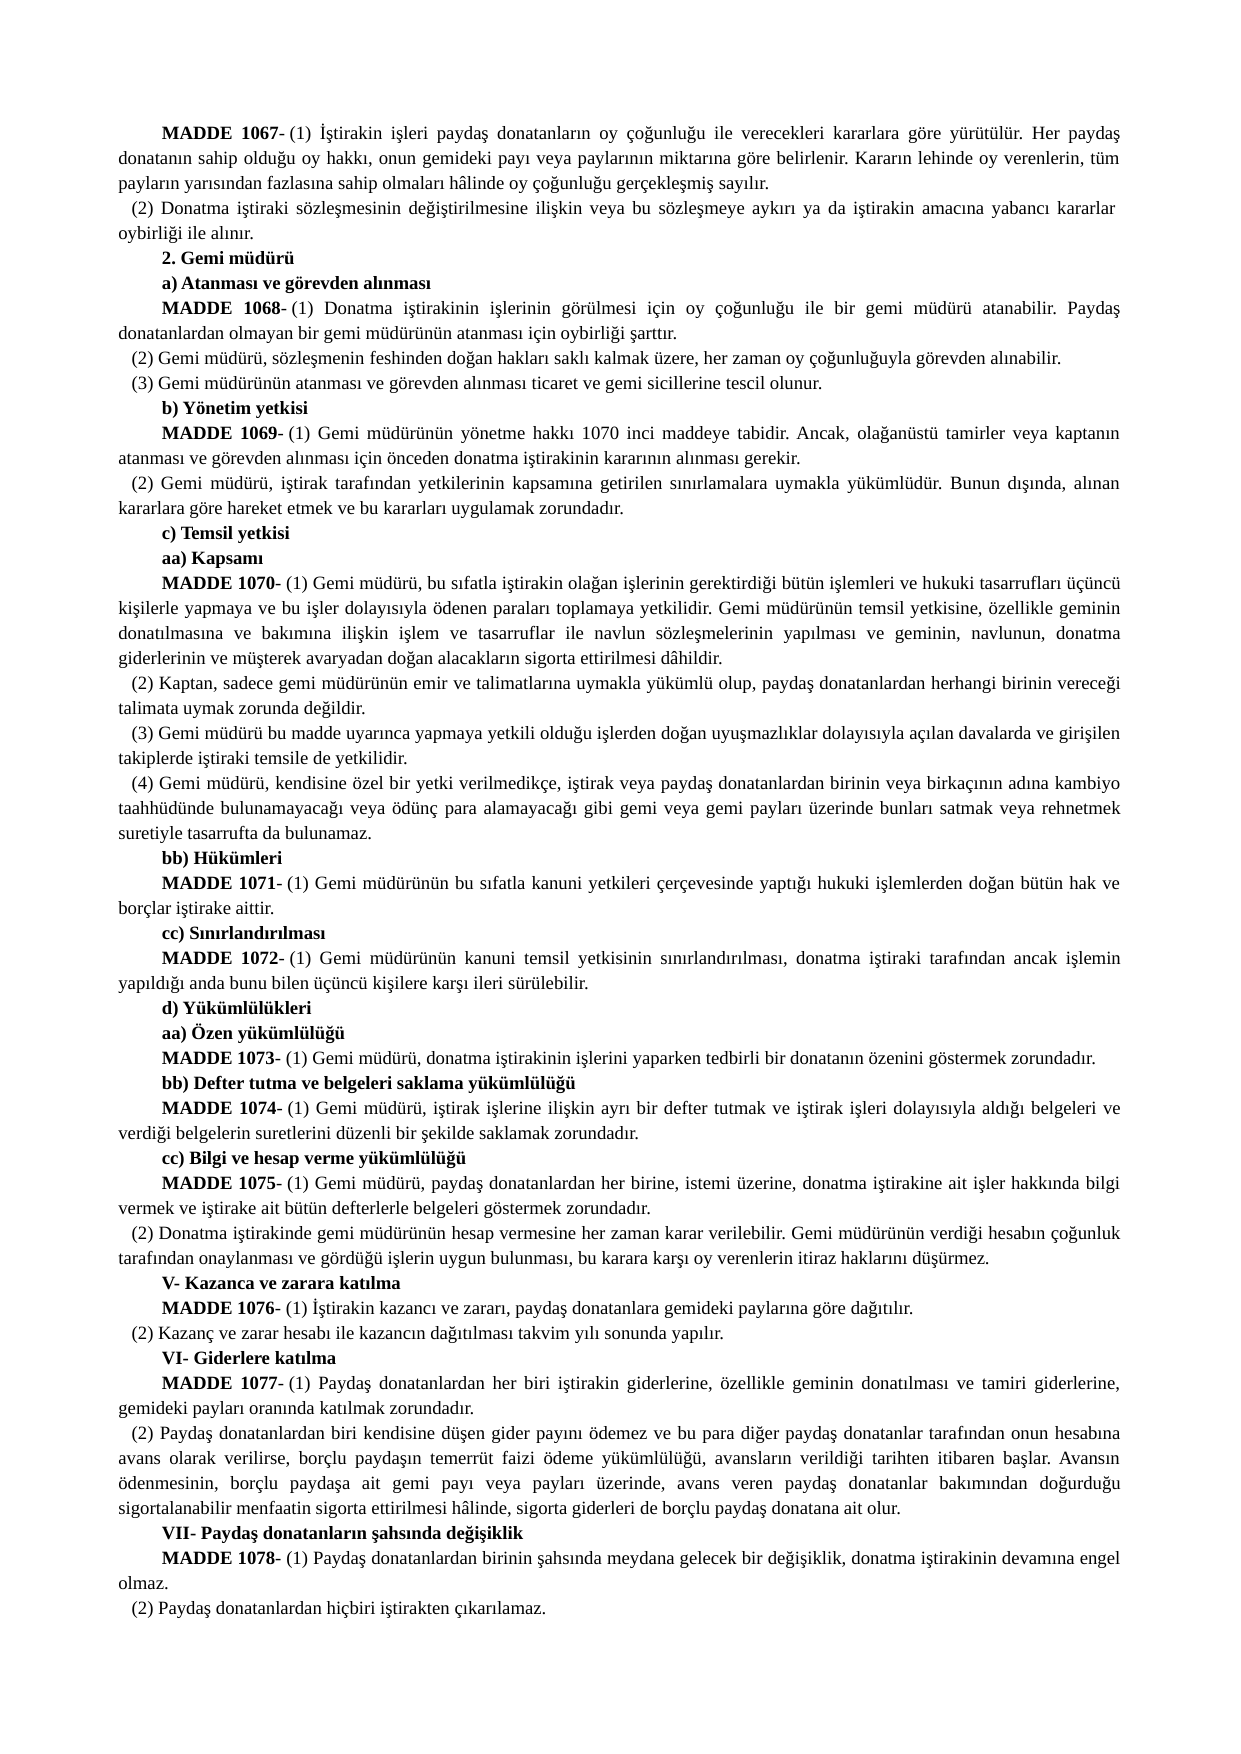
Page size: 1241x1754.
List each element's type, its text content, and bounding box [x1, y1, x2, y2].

text c) Temsil yetkisi [118, 518, 1122, 543]
text (2) Paydaş donatanlardan hiçbiri iştirakten çıkarılamaz. [118, 1593, 1122, 1618]
text (3) Gemi müdürünün atanması ve görevden alınması ticaret ve gemi sicillerine tescil olunur. [118, 368, 1122, 393]
text V- Kazanca ve zarara katılma [118, 1268, 1122, 1293]
text (2) Kaptan, sadece gemi müdürünün emir ve talimatlarına uymakla yükümlü olup, paydaş donatanlardan herhangi birinin vereceği talimata uymak zorunda değildir. [118, 668, 1122, 718]
text (4) Gemi müdürü, kendisine özel bir yetki verilmedikçe, iştirak veya paydaş donatanlardan birinin veya birkaçının adına kambiyo taahhüdünde bulunamayacağı veya ödünç para alamayacağı gibi gemi veya gemi payları üzerinde bunları satmak veya rehnetmek suretiyle tasarrufta da bulunamaz. [118, 768, 1122, 843]
text 2. Gemi müdürü [118, 243, 1122, 268]
text MADDE 1070- (1) Gemi müdürü, bu sıfatla iştirakin olağan işlerinin gerektirdiği bütün işlemleri ve hukuki tasarrufları üçüncü kişilerle yapmaya ve bu işler dolayısıyla ödenen paraları toplamaya yetkilidir. Gemi müdürünün temsil yetkisine, özellikle geminin donatılmasına ve bakımına ilişkin işlem ve tasarruflar ile navlun sözleşmelerinin yapılması ve geminin, navlunun, donatma giderlerinin ve müşterek avaryadan doğan alacakların sigorta ettirilmesi dâhildir. [118, 568, 1122, 668]
text (2) Gemi müdürü, iştirak tarafından yetkilerinin kapsamına getirilen sınırlamalara uymakla yükümlüdür. Bunun dışında, alınan kararlara göre hareket etmek ve bu kararları uygulamak zorundadır. [118, 468, 1122, 518]
text VII- Paydaş donatanların şahsında değişiklik [118, 1518, 1122, 1543]
text MADDE 1069- (1) Gemi müdürünün yönetme hakkı 1070 inci maddeye tabidir. Ancak, olağanüstü tamirler veya kaptanın atanması ve görevden alınması için önceden donatma iştirakinin kararının alınması gerekir. [118, 418, 1122, 468]
text VI- Giderlere katılma [118, 1343, 1122, 1368]
text MADDE 1067- (1) İştirakin işleri paydaş donatanların oy çoğunluğu ile verecekleri kararlara göre yürütülür. Her paydaş donatanın sahip olduğu oy hakkı, onun gemideki payı veya paylarının miktarına göre belirlenir. Kararın lehinde oy verenlerin, tüm payların yarısından fazlasına sahip olmaları hâlinde oy çoğunluğu gerçekleşmiş sayılır. [118, 118, 1122, 193]
text (2) Gemi müdürü, sözleşmenin feshinden doğan hakları saklı kalmak üzere, her zaman oy çoğunluğuyla görevden alınabilir. [118, 343, 1122, 368]
text aa) Kapsamı [118, 543, 1122, 568]
text cc) Bilgi ve hesap verme yükümlülüğü [118, 1143, 1122, 1168]
text (2) Paydaş donatanlardan biri kendisine düşen gider payını ödemez ve bu para diğer paydaş donatanlar tarafından onun hesabına avans olarak verilirse, borçlu paydaşın temerrüt faizi ödeme yükümlülüğü, avansların verildiği tarihten itibaren başlar. Avansın ödenmesinin, borçlu paydaşa ait gemi payı veya payları üzerinde, avans veren paydaş donatanlar bakımından doğurduğu sigortalanabilir menfaatin sigorta ettirilmesi hâlinde, sigorta giderleri de borçlu paydaş donatana ait olur. [118, 1418, 1122, 1518]
text bb) Hükümleri [118, 843, 1122, 868]
text (2) Donatma iştiraki sözleşmesinin değiştirilmesine ilişkin veya bu sözleşmeye aykırı ya da iştirakin amacına yabancı kararlar oybirliği ile alınır. [118, 193, 1122, 243]
text MADDE 1075- (1) Gemi müdürü, paydaş donatanlardan her birine, istemi üzerine, donatma iştirakine ait işler hakkında bilgi vermek ve iştirake ait bütün defterlerle belgeleri göstermek zorundadır. [118, 1168, 1122, 1218]
text bb) Defter tutma ve belgeleri saklama yükümlülüğü [118, 1068, 1122, 1093]
text MADDE 1078- (1) Paydaş donatanlardan birinin şahsında meydana gelecek bir değişiklik, donatma iştirakinin devamına engel olmaz. [118, 1543, 1122, 1593]
text MADDE 1076- (1) İştirakin kazancı ve zararı, paydaş donatanlara gemideki paylarına göre dağıtılır. [118, 1293, 1122, 1318]
text aa) Özen yükümlülüğü [118, 1018, 1122, 1043]
text cc) Sınırlandırılması [118, 918, 1122, 943]
text MADDE 1072- (1) Gemi müdürünün kanuni temsil yetkisinin sınırlandırılması, donatma iştiraki tarafından ancak işlemin yapıldığı anda bunu bilen üçüncü kişilere karşı ileri sürülebilir. [118, 943, 1122, 993]
text MADDE 1068- (1) Donatma iştirakinin işlerinin görülmesi için oy çoğunluğu ile bir gemi müdürü atanabilir. Paydaş donatanlardan olmayan bir gemi müdürünün atanması için oybirliği şarttır. [118, 293, 1122, 343]
text (3) Gemi müdürü bu madde uyarınca yapmaya yetkili olduğu işlerden doğan uyuşmazlıklar dolayısıyla açılan davalarda ve girişilen takiplerde iştiraki temsile de yetkilidir. [118, 718, 1122, 768]
text MADDE 1077- (1) Paydaş donatanlardan her biri iştirakin giderlerine, özellikle geminin donatılması ve tamiri giderlerine, gemideki payları oranında katılmak zorundadır. [118, 1368, 1122, 1418]
text a) Atanması ve görevden alınması [118, 268, 1122, 293]
text (2) Kazanç ve zarar hesabı ile kazancın dağıtılması takvim yılı sonunda yapılır. [118, 1318, 1122, 1343]
text d) Yükümlülükleri [118, 993, 1122, 1018]
text b) Yönetim yetkisi [118, 393, 1122, 418]
text MADDE 1071- (1) Gemi müdürünün bu sıfatla kanuni yetkileri çerçevesinde yaptığı hukuki işlemlerden doğan bütün hak ve borçlar iştirake aittir. [118, 868, 1122, 918]
text (2) Donatma iştirakinde gemi müdürünün hesap vermesine her zaman karar verilebilir. Gemi müdürünün verdiği hesabın çoğunluk tarafından onaylanması ve gördüğü işlerin uygun bulunması, bu karara karşı oy verenlerin itiraz haklarını düşürmez. [118, 1218, 1122, 1268]
text MADDE 1074- (1) Gemi müdürü, iştirak işlerine ilişkin ayrı bir defter tutmak ve iştirak işleri dolayısıyla aldığı belgeleri ve verdiği belgelerin suretlerini düzenli bir şekilde saklamak zorundadır. [118, 1093, 1122, 1143]
text MADDE 1073- (1) Gemi müdürü, donatma iştirakinin işlerini yaparken tedbirli bir donatanın özenini göstermek zorundadır. [118, 1043, 1122, 1068]
